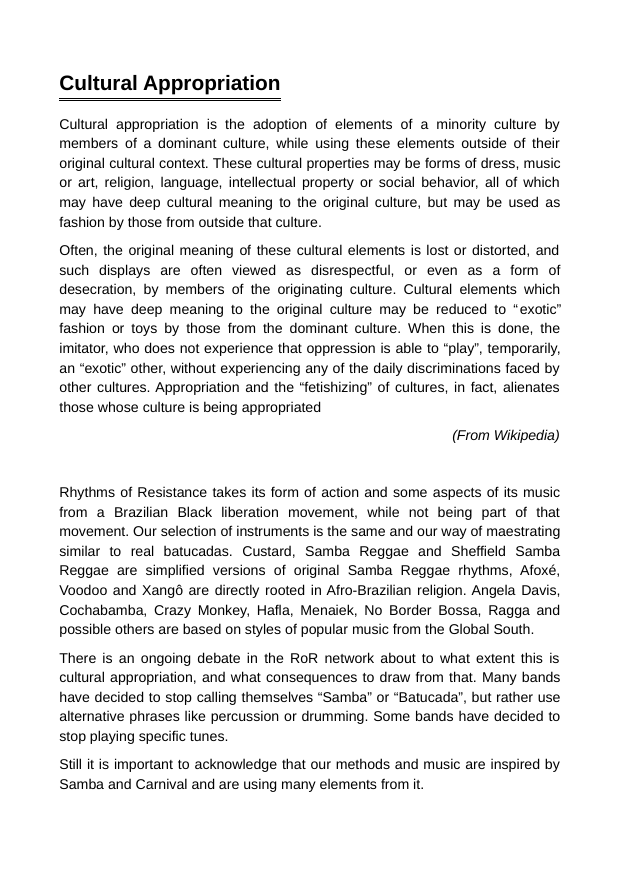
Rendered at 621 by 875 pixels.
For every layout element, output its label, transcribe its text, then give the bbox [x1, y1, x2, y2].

text Still it is important to acknowledge that our methods and music are inspired by Samba and Carnival and are using many elements from it. [59, 756, 561, 792]
text (From Wikipedia) [59, 427, 561, 444]
text Often, the original meaning of these cultural elements is lost or distorted, and such displays are often viewed as disrespectful, or even as a form of desecration, by members of the originating culture. Cultural elements which may have deep meaning to the original culture may be reduced to “exotic” fashion or toys by those from the dominant culture. When this is done, the imitator, who does not experience that oppression is able to “play”, temporarily, an “exotic” other, without experiencing any of the daily discriminations faced by other cultures. Appropriation and the “fetishizing” of cultures, in fact, alienates those whose culture is being appropriated [59, 242, 561, 415]
text Rhythms of Resistance takes its form of action and some aspects of its music from a Brazilian Black liberation movement, while not being part of that movement. Our selection of instruments is the same and our way of maestrating similar to real batucadas. Custard, Samba Reggae and Sheffield Samba Reggae are simplified versions of original Samba Reggae rhythms, Afoxé, Voodoo and Xangô are directly rooted in Afro-Brazilian religion. Angela Davis, Cochabamba, Crazy Monkey, Hafla, Menaiek, No Border Bossa, Ragga and possible others are based on styles of popular music from the Global South. [59, 484, 561, 638]
subtitle Cultural Appropriation [59, 71, 561, 101]
text There is an ongoing debate in the RoR network about to what extent this is cultural appropriation, and what consequences to draw from that. Many bands have decided to stop calling themselves “Samba” or “Batucada”, but rather use alternative phrases like percussion or drumming. Some bands have decided to stop playing specific tunes. [59, 650, 561, 744]
text Cultural appropriation is the adoption of elements of a minority culture by members of a dominant culture, while using these elements outside of their original cultural context. These cultural properties may be forms of dress, music or art, religion, language, intellectual property or social behavior, all of which may have deep cultural meaning to the original culture, but may be used as fashion by those from outside that culture. [59, 116, 561, 230]
